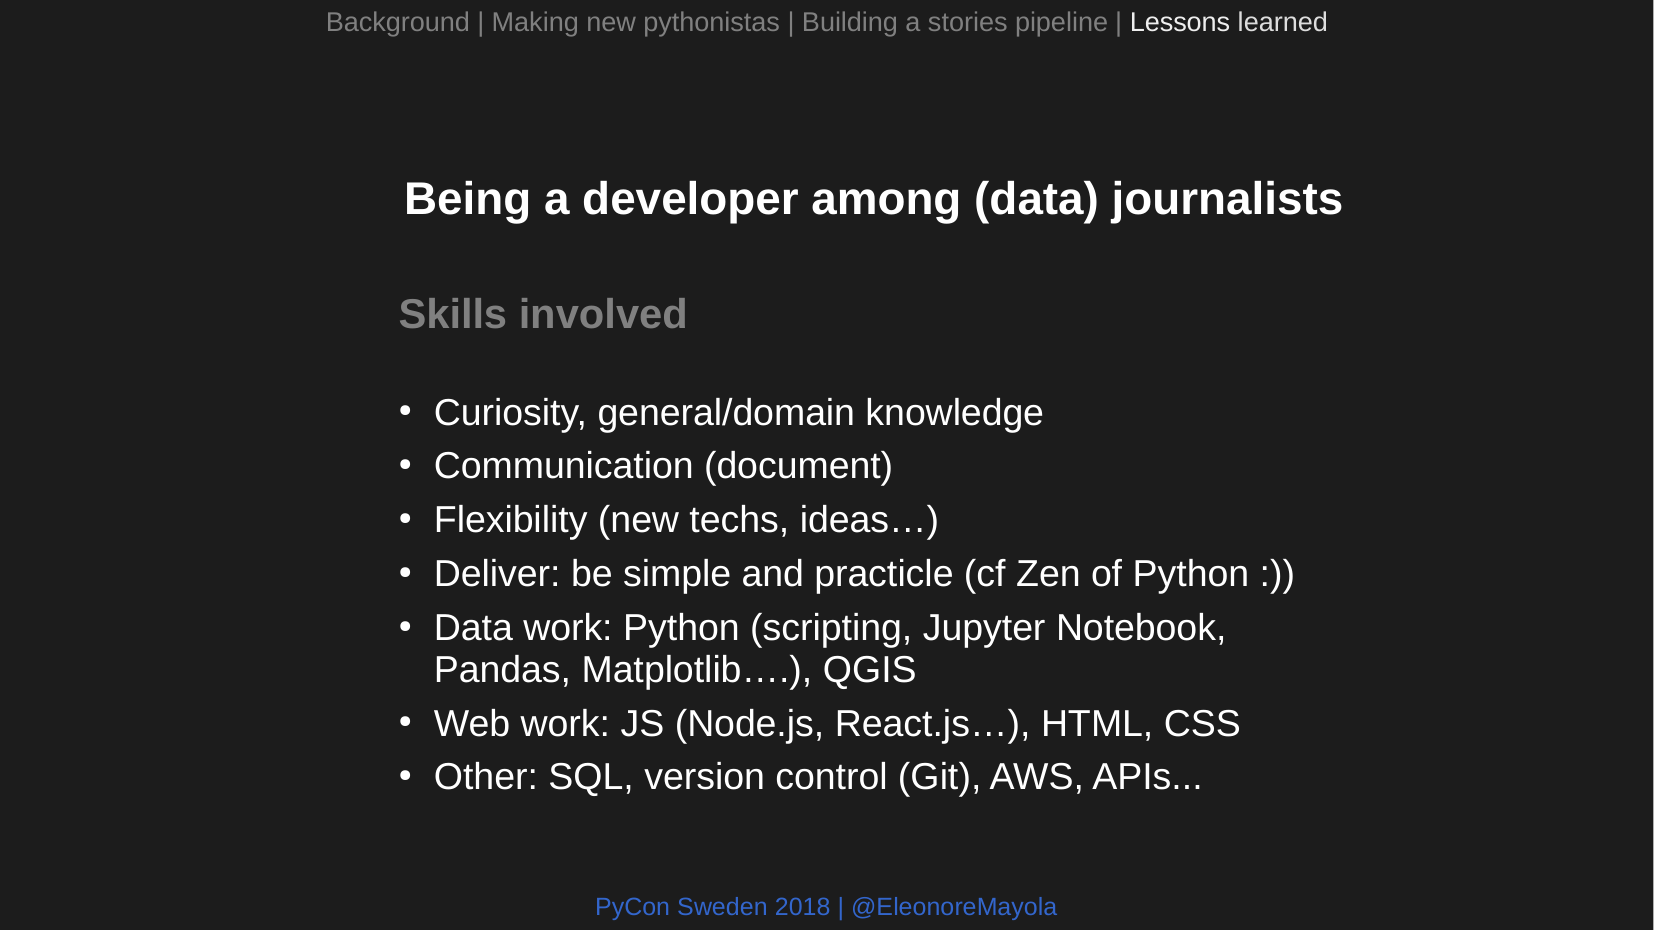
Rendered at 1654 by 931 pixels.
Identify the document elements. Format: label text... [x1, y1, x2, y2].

text_box Being a developer among (data) journalists [354, 165, 1394, 283]
text_box PyCon Sweden 2018 | @EleonoreMayola [460, 885, 1193, 931]
text_box Background | Making new pythonistas | Building a stories pipeline | Lessons learned [0, 0, 1654, 57]
text_box Skills involved Curiosity, general/domain knowledge Communication (document) Flexibility (new techs, ideas…) Deliver: be simple and practicle (cf Zen of Python :)) Data work: Python (scripting, Jupyter Notebook, Pandas, Matplotlib….), QGIS Web work: JS (Node.js, React.js…), HTML, CSS Other: SQL, version control (Git), AWS, APIs... [383, 283, 1329, 806]
